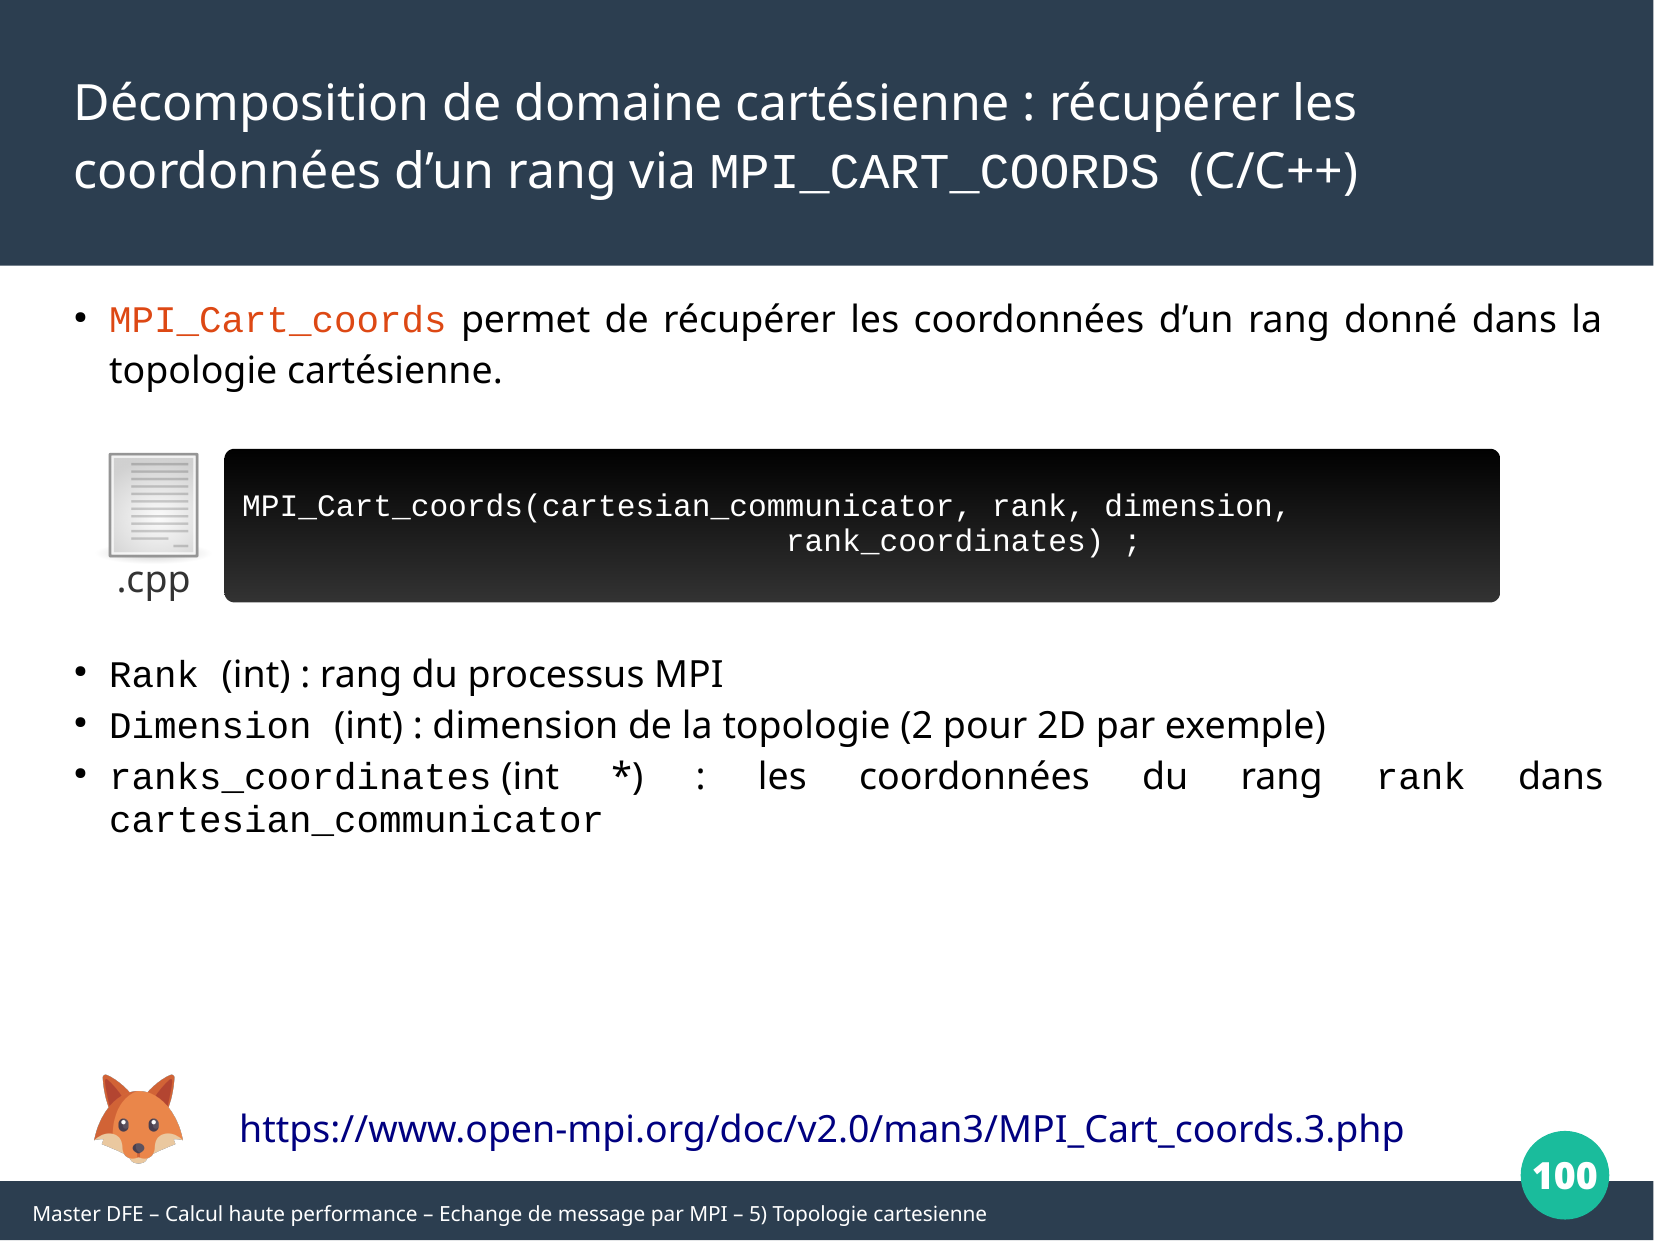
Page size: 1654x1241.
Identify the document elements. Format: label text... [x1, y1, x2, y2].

text_box .cpp [76, 545, 231, 612]
text_box https://www.open-mpi.org/doc/v2.0/man3/MPI_Cart_coords.3.php [224, 1094, 1489, 1164]
text_box MPI_Cart_coords(cartesian_communicator, rank, dimension, rank_coordinates) ; [224, 448, 1501, 603]
text_box Master DFE – Calcul haute performance – Echange de message par MPI – 5) Topologie cartesienne [17, 1191, 1436, 1235]
picture [94, 1074, 183, 1164]
text_box Décomposition de domaine cartésienne : récupérer les coordonnées d’un rang via MPI_CART_COORDS (C/C++) [59, 59, 1477, 211]
picture [94, 448, 213, 545]
text_box MPI_Cart_coords permet de récupérer les coordonnées d’un rang donné dans la topologie cartésienne. [59, 285, 1619, 403]
text_box Rank (int) : rang du processus MPI Dimension (int) : dimension de la topologie (2 pour 2D par exemple) ranks_coordinates (int *) : les coordonnées du rang rank dans cartesian_communicator [59, 639, 1619, 853]
